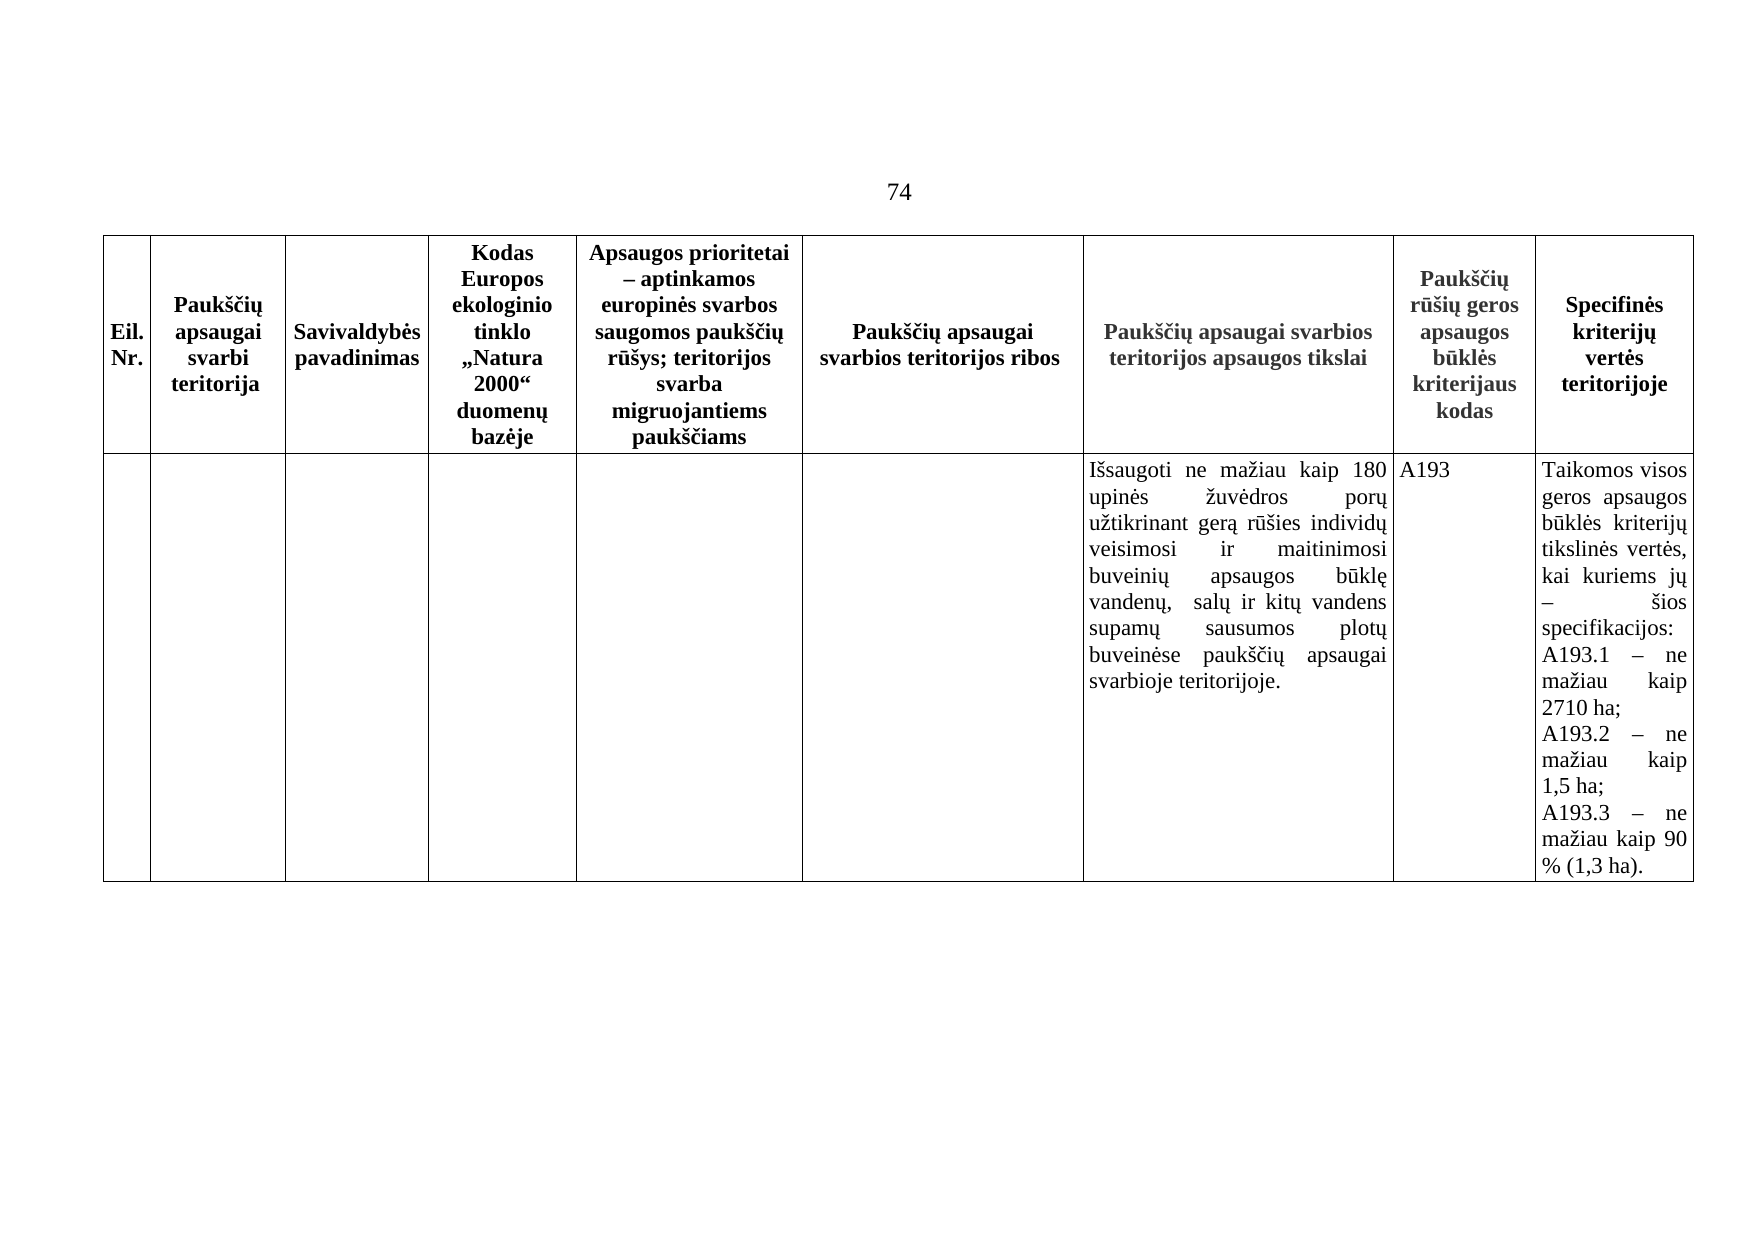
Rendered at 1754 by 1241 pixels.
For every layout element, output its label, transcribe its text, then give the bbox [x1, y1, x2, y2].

table_header Savivaldybės pavadinimas [286, 236, 428, 452]
table_cell [151, 454, 285, 881]
table_header Kodas Europos ekologinio tinklo „Natura 2000“ duomenų bazėje [429, 236, 576, 452]
table_header Paukščių rūšių geros apsaugos būklės kriterijaus kodas [1394, 236, 1535, 452]
table_header Apsaugos prioritetai – aptinkamos europinės svarbos saugomos paukščių rūšys; teritorijos svarba migruojantiems paukščiams [577, 236, 802, 452]
table_cell [286, 454, 428, 881]
table_header Paukščių apsaugai svarbios teritorijos ribos [803, 236, 1083, 452]
table_header Paukščių apsaugai svarbios teritorijos apsaugos tikslai [1084, 236, 1393, 452]
table_header Eil. Nr. [104, 236, 150, 452]
table_cell [577, 454, 802, 881]
table_cell A193 [1394, 454, 1535, 881]
table_cell Išsaugoti ne mažiau kaip 180 upinės žuvėdros porų užtikrinant gerą rūšies individų veisimosi ir maitinimosi buveinių apsaugos būklę vandenų, salų ir kitų vandens supamų sausumos plotų buveinėse paukščių apsaugai svarbioje teritorijoje. [1084, 454, 1393, 881]
table_cell [803, 454, 1083, 881]
table_cell [429, 454, 576, 881]
table_cell Taikomos visos geros apsaugos būklės kriterijų tikslinės vertės, kai kuriems jų – šios specifikacijos: A193.1 – ne mažiau kaip 2710 ha; A193.2 – ne mažiau kaip 1,5 ha; A193.3 – ne mažiau kaip 90 % (1,3 ha). [1536, 454, 1693, 881]
table_cell [104, 454, 150, 881]
table_header Paukščių apsaugai svarbi teritorija [151, 236, 285, 452]
table_header Specifinės kriterijų vertės teritorijoje [1536, 236, 1693, 452]
